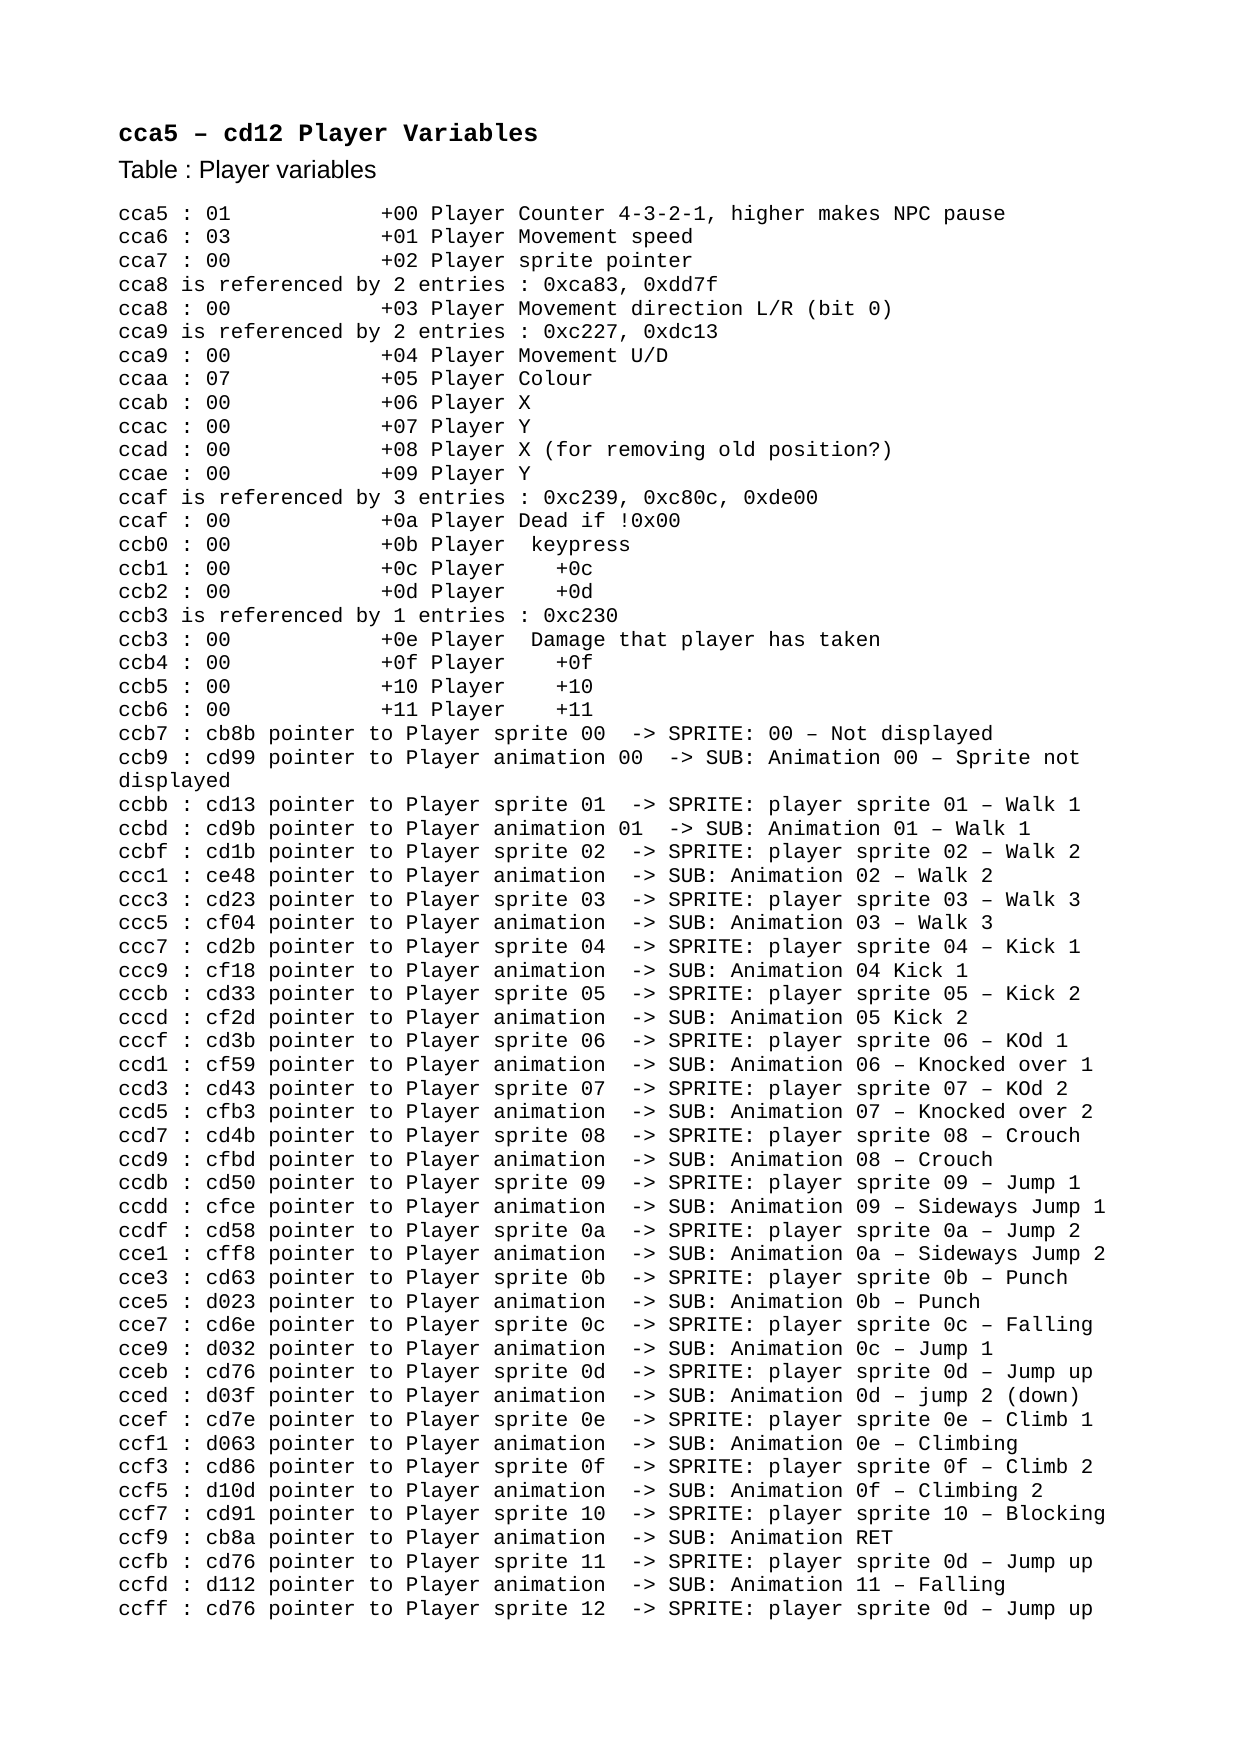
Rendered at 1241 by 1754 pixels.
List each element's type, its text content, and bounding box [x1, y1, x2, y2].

text ccfb : cd76 pointer to Player sprite 11 -> SPRITE: player sprite 0d – Jump up [118, 1551, 1122, 1574]
text ccb3 : 00 +0e Player Damage that player has taken [118, 628, 1122, 652]
text ccd1 : cf59 pointer to Player animation -> SUB: Animation 06 – Knocked over 1 [118, 1054, 1122, 1078]
subtitle cca5 – cd12 Player Variables [118, 121, 1122, 149]
text ccb1 : 00 +0c Player +0c [118, 558, 1122, 581]
text ccd5 : cfb3 pointer to Player animation -> SUB: Animation 07 – Knocked over 2 [118, 1101, 1122, 1125]
text ccc7 : cd2b pointer to Player sprite 04 -> SPRITE: player sprite 04 – Kick 1 [118, 936, 1122, 959]
text ccf3 : cd86 pointer to Player sprite 0f -> SPRITE: player sprite 0f – Climb 2 [118, 1456, 1122, 1480]
text cceb : cd76 pointer to Player sprite 0d -> SPRITE: player sprite 0d – Jump up [118, 1362, 1122, 1385]
text ccef : cd7e pointer to Player sprite 0e -> SPRITE: player sprite 0e – Climb 1 [118, 1409, 1122, 1432]
text cca8 : 00 +03 Player Movement direction L/R (bit 0) [118, 297, 1122, 321]
text cce5 : d023 pointer to Player animation -> SUB: Animation 0b – Punch [118, 1291, 1122, 1314]
text ccb3 is referenced by 1 entries : 0xc230 [118, 605, 1122, 628]
text ccc5 : cf04 pointer to Player animation -> SUB: Animation 03 – Walk 3 [118, 912, 1122, 936]
text ccb4 : 00 +0f Player +0f [118, 652, 1122, 676]
text cca9 is referenced by 2 entries : 0xc227, 0xdc13 [118, 321, 1122, 345]
text ccb0 : 00 +0b Player keypress [118, 534, 1122, 558]
text ccf5 : d10d pointer to Player animation -> SUB: Animation 0f – Climbing 2 [118, 1480, 1122, 1503]
text ccae : 00 +09 Player Y [118, 463, 1122, 487]
text Table : Player variables [118, 155, 1122, 184]
text cccb : cd33 pointer to Player sprite 05 -> SPRITE: player sprite 05 – Kick 2 [118, 983, 1122, 1007]
text cced : d03f pointer to Player animation -> SUB: Animation 0d – jump 2 (down) [118, 1385, 1122, 1409]
text ccaf : 00 +0a Player Dead if !0x00 [118, 510, 1122, 534]
text ccaa : 07 +05 Player Colour [118, 368, 1122, 392]
text ccc9 : cf18 pointer to Player animation -> SUB: Animation 04 Kick 1 [118, 959, 1122, 983]
text cce1 : cff8 pointer to Player animation -> SUB: Animation 0a – Sideways Jump 2 [118, 1243, 1122, 1267]
text cca8 is referenced by 2 entries : 0xca83, 0xdd7f [118, 274, 1122, 297]
text cca9 : 00 +04 Player Movement U/D [118, 345, 1122, 368]
text cce3 : cd63 pointer to Player sprite 0b -> SPRITE: player sprite 0b – Punch [118, 1267, 1122, 1291]
text ccd3 : cd43 pointer to Player sprite 07 -> SPRITE: player sprite 07 – KOd 2 [118, 1078, 1122, 1101]
text cca5 : 01 +00 Player Counter 4-3-2-1, higher makes NPC pause [118, 203, 1122, 227]
text ccf7 : cd91 pointer to Player sprite 10 -> SPRITE: player sprite 10 – Blocking [118, 1503, 1122, 1527]
text ccff : cd76 pointer to Player sprite 12 -> SPRITE: player sprite 0d – Jump up [118, 1598, 1122, 1622]
text ccb6 : 00 +11 Player +11 [118, 699, 1122, 723]
text ccbb : cd13 pointer to Player sprite 01 -> SPRITE: player sprite 01 – Walk 1 [118, 794, 1122, 818]
text ccb5 : 00 +10 Player +10 [118, 676, 1122, 699]
text ccb2 : 00 +0d Player +0d [118, 581, 1122, 605]
text ccbf : cd1b pointer to Player sprite 02 -> SPRITE: player sprite 02 – Walk 2 [118, 841, 1122, 865]
text ccc3 : cd23 pointer to Player sprite 03 -> SPRITE: player sprite 03 – Walk 3 [118, 889, 1122, 912]
text cccd : cf2d pointer to Player animation -> SUB: Animation 05 Kick 2 [118, 1007, 1122, 1031]
text ccab : 00 +06 Player X [118, 392, 1122, 416]
text cce9 : d032 pointer to Player animation -> SUB: Animation 0c – Jump 1 [118, 1338, 1122, 1362]
text ccaf is referenced by 3 entries : 0xc239, 0xc80c, 0xde00 [118, 487, 1122, 510]
text ccdb : cd50 pointer to Player sprite 09 -> SPRITE: player sprite 09 – Jump 1 [118, 1172, 1122, 1196]
text cce7 : cd6e pointer to Player sprite 0c -> SPRITE: player sprite 0c – Falling [118, 1314, 1122, 1338]
text cca6 : 03 +01 Player Movement speed [118, 227, 1122, 250]
text ccd9 : cfbd pointer to Player animation -> SUB: Animation 08 – Crouch [118, 1149, 1122, 1172]
text ccd7 : cd4b pointer to Player sprite 08 -> SPRITE: player sprite 08 – Crouch [118, 1125, 1122, 1149]
text ccac : 00 +07 Player Y [118, 416, 1122, 439]
text ccad : 00 +08 Player X (for removing old position?) [118, 439, 1122, 463]
text ccdd : cfce pointer to Player animation -> SUB: Animation 09 – Sideways Jump 1 [118, 1196, 1122, 1220]
text ccb9 : cd99 pointer to Player animation 00 -> SUB: Animation 00 – Sprite not displayed [118, 747, 1122, 794]
text ccf9 : cb8a pointer to Player animation -> SUB: Animation RET [118, 1527, 1122, 1551]
text ccfd : d112 pointer to Player animation -> SUB: Animation 11 – Falling [118, 1574, 1122, 1598]
text ccbd : cd9b pointer to Player animation 01 -> SUB: Animation 01 – Walk 1 [118, 818, 1122, 841]
text cccf : cd3b pointer to Player sprite 06 -> SPRITE: player sprite 06 – KOd 1 [118, 1031, 1122, 1054]
text ccb7 : cb8b pointer to Player sprite 00 -> SPRITE: 00 – Not displayed [118, 723, 1122, 747]
text cca7 : 00 +02 Player sprite pointer [118, 250, 1122, 274]
text ccc1 : ce48 pointer to Player animation -> SUB: Animation 02 – Walk 2 [118, 865, 1122, 889]
text ccf1 : d063 pointer to Player animation -> SUB: Animation 0e – Climbing [118, 1432, 1122, 1456]
text ccdf : cd58 pointer to Player sprite 0a -> SPRITE: player sprite 0a – Jump 2 [118, 1220, 1122, 1243]
